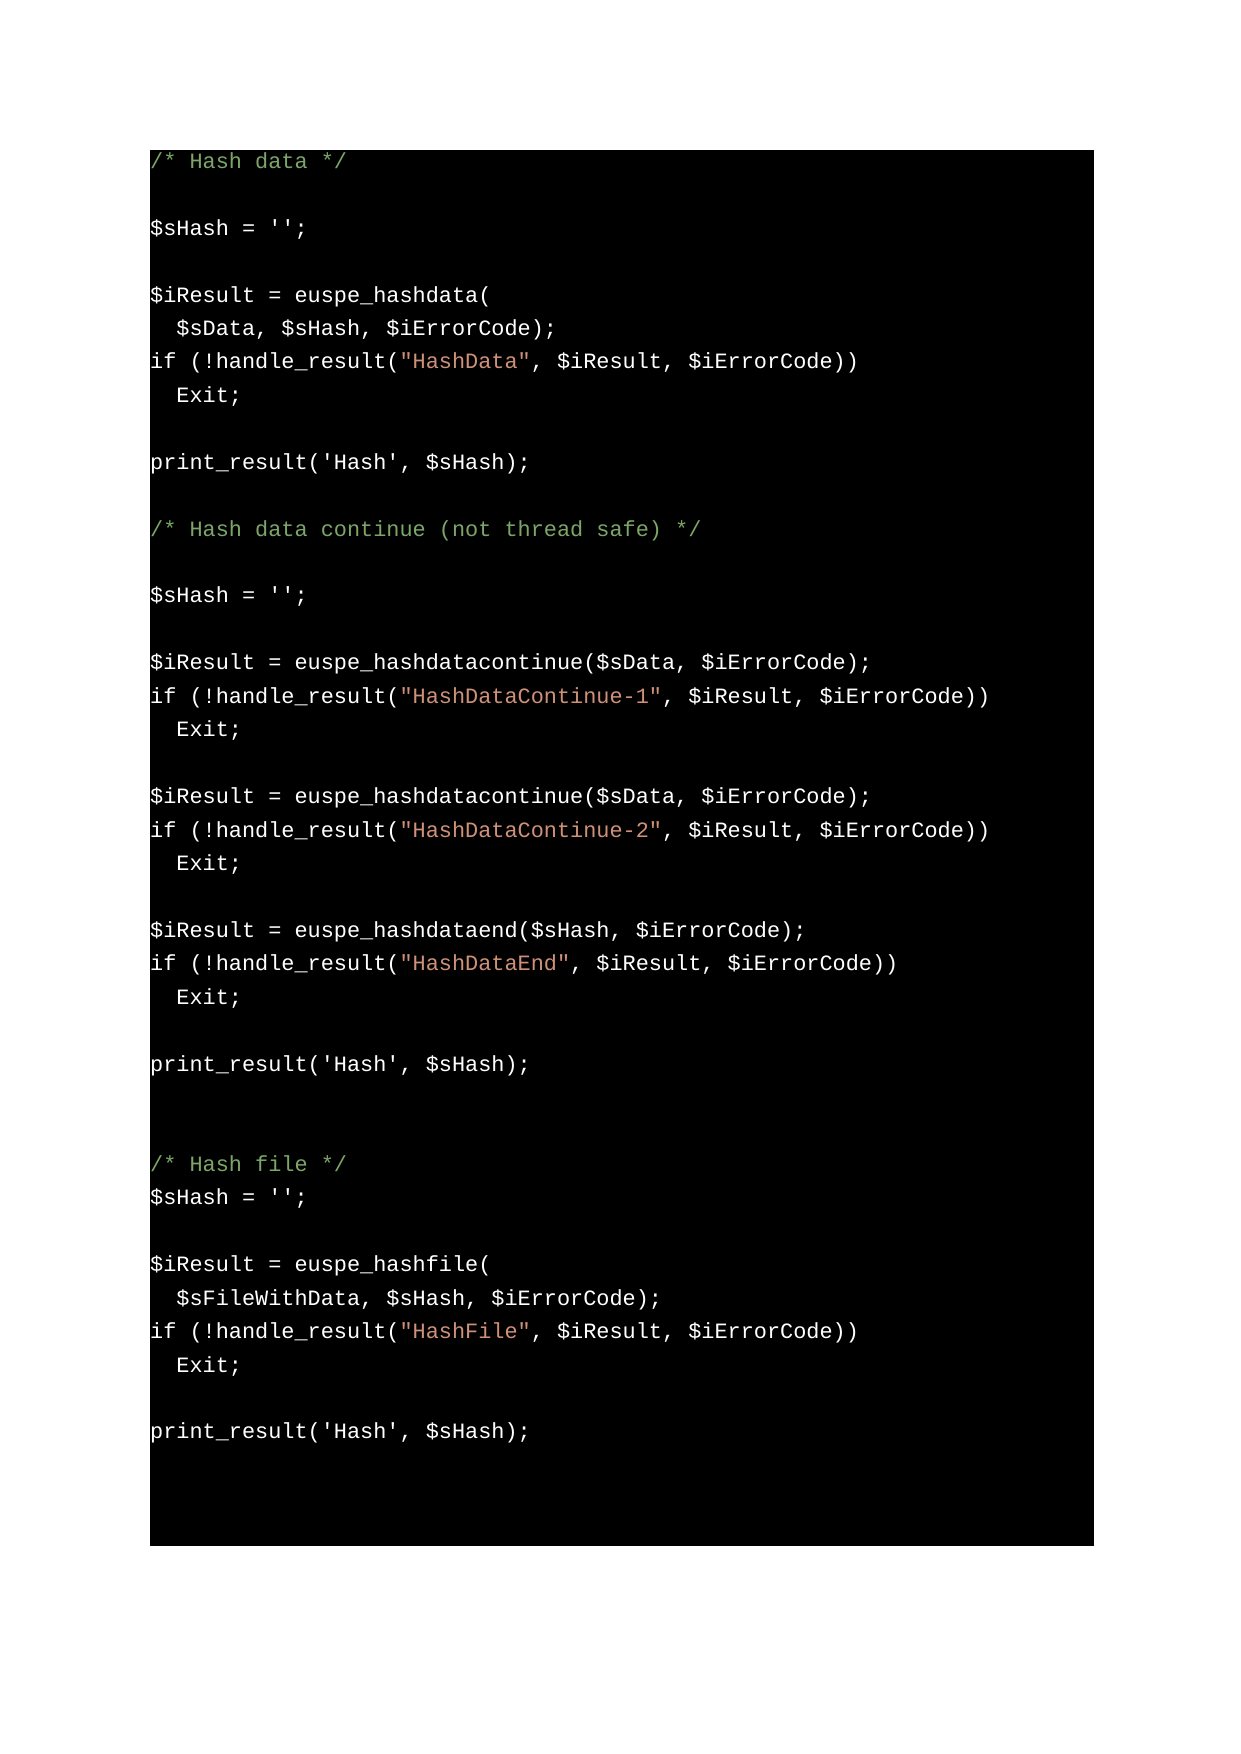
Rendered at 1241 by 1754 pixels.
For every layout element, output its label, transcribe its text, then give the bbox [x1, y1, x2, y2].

text $sFileWithData, $sHash, $iErrorCode); [150, 1287, 1094, 1312]
text if (!handle_result("HashData", $iResult, $iErrorCode)) [150, 351, 1094, 375]
text if (!handle_result("HashDataEnd", $iResult, $iErrorCode)) [150, 952, 1094, 977]
text /* Hash data */ [150, 150, 1094, 175]
text $iResult = euspe_hashdatacontinue($sData, $iErrorCode); [150, 785, 1094, 810]
text Exit; [150, 384, 1094, 409]
text print_result('Hash', $sHash); [150, 1053, 1094, 1078]
text $iResult = euspe_hashdata( [150, 284, 1094, 308]
text /* Hash data continue (not thread safe) */ [150, 518, 1094, 543]
text Exit; [150, 718, 1094, 743]
text if (!handle_result("HashDataContinue-2", $iResult, $iErrorCode)) [150, 819, 1094, 843]
text print_result('Hash', $sHash); [150, 1421, 1094, 1445]
text Exit; [150, 1354, 1094, 1378]
text $sData, $sHash, $iErrorCode); [150, 317, 1094, 342]
text Exit; [150, 852, 1094, 877]
text $iResult = euspe_hashfile( [150, 1253, 1094, 1278]
text $sHash = ''; [150, 585, 1094, 609]
text $iResult = euspe_hashdatacontinue($sData, $iErrorCode); [150, 652, 1094, 676]
text if (!handle_result("HashFile", $iResult, $iErrorCode)) [150, 1320, 1094, 1345]
text $sHash = ''; [150, 217, 1094, 242]
text /* Hash file */ [150, 1153, 1094, 1178]
text $iResult = euspe_hashdataend($sHash, $iErrorCode); [150, 919, 1094, 944]
text print_result('Hash', $sHash); [150, 451, 1094, 476]
text Exit; [150, 986, 1094, 1011]
text $sHash = ''; [150, 1187, 1094, 1211]
text if (!handle_result("HashDataContinue-1", $iResult, $iErrorCode)) [150, 685, 1094, 710]
